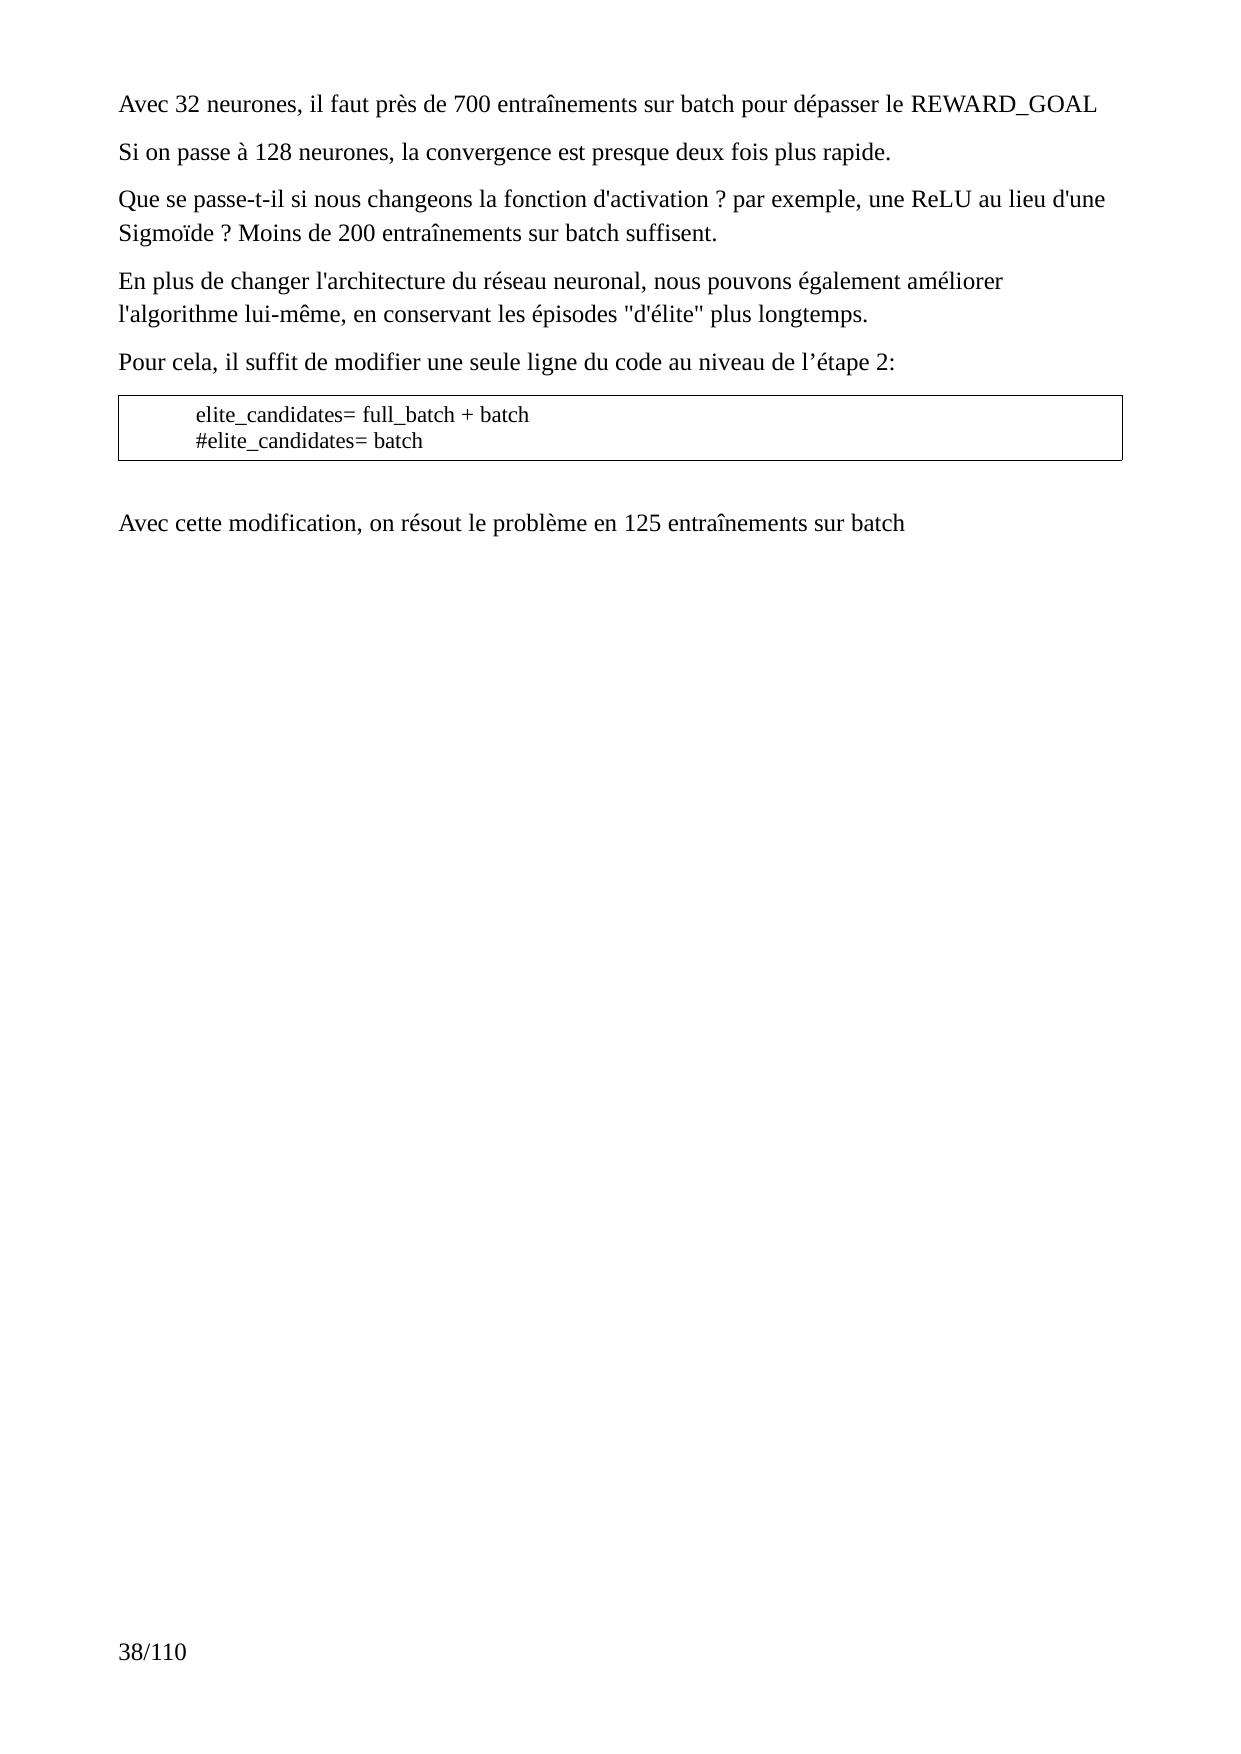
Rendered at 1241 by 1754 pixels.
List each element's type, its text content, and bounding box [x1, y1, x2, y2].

text Avec cette modification, on résout le problème en 125 entraînements sur batch [118, 507, 1122, 537]
text Avec 32 neurones, il faut près de 700 entraînements sur batch pour dépasser le REWARD_GOAL [118, 88, 1122, 118]
text Que se passe-t-il si nous changeons la fonction d'activation ? par exemple, une ReLU au lieu d'une Sigmoïde ? Moins de 200 entraînements sur batch suffisent. [118, 184, 1122, 247]
table_header elite_candidates= full_batch + batch #elite_candidates= batch [119, 396, 1122, 459]
text Pour cela, il suffit de modifier une seule ligne du code au niveau de l’étape 2: [118, 347, 1122, 376]
text En plus de changer l'architecture du réseau neuronal, nous pouvons également améliorer l'algorithme lui-même, en conservant les épisodes "d'élite" plus longtemps. [118, 266, 1122, 328]
text Si on passe à 128 neurones, la convergence est presque deux fois plus rapide. [118, 136, 1122, 166]
